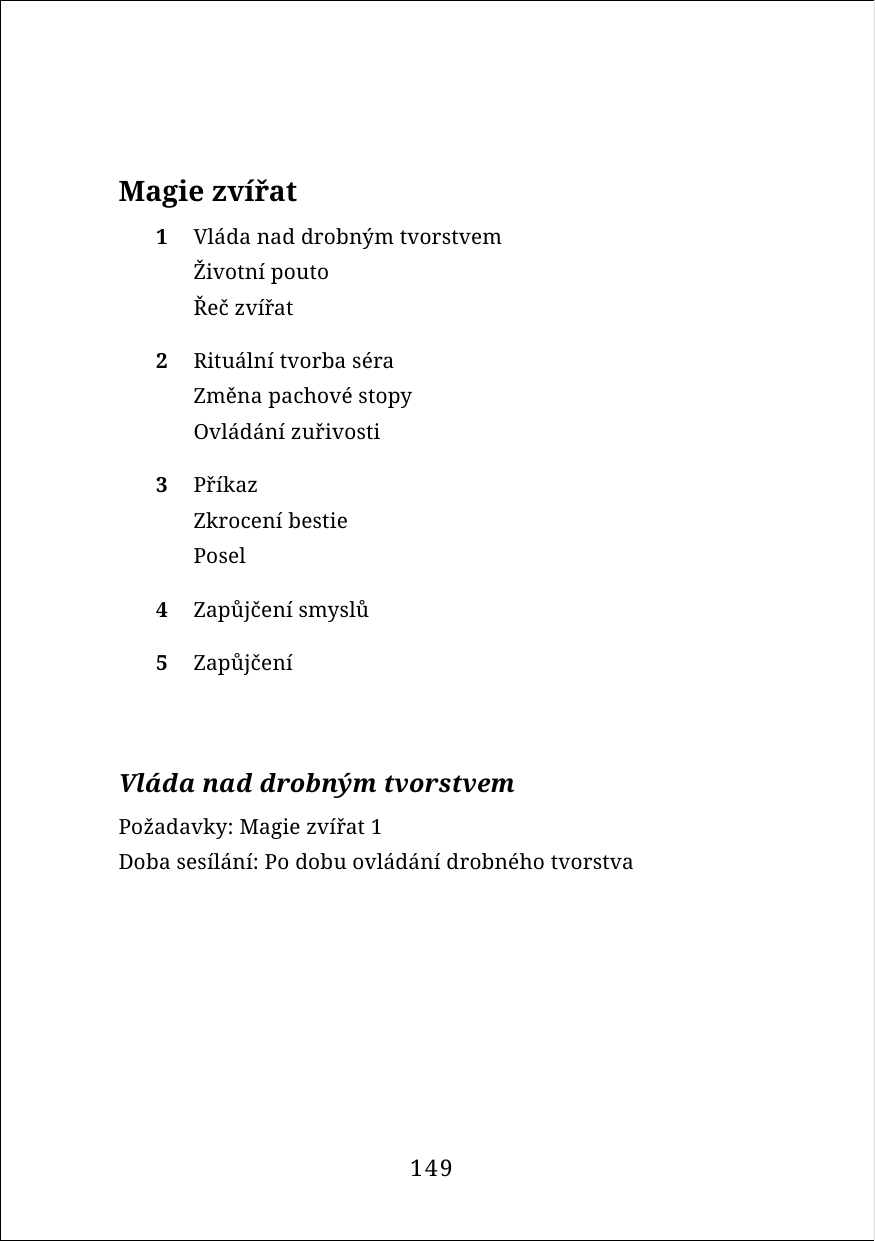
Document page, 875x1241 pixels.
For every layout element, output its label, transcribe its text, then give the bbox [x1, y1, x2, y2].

list Zapůjčení smyslů [156, 595, 756, 623]
list Rituální tvorba séra Změna pachové stopy Ovládání zuřivosti [156, 346, 756, 446]
subtitle Magie zvířat [118, 172, 756, 210]
text Požadavky: Magie zvířat 1 Doba sesílání: Po dobu ovládání drobného tvorstva [118, 812, 756, 911]
subtitle Vláda nad drobným tvorstvem [118, 766, 756, 800]
list Vláda nad drobným tvorstvem Životní pouto Řeč zvířat [156, 222, 756, 321]
list Příkaz Zkrocení bestie Posel [156, 470, 756, 570]
list Zapůjčení [156, 648, 756, 676]
